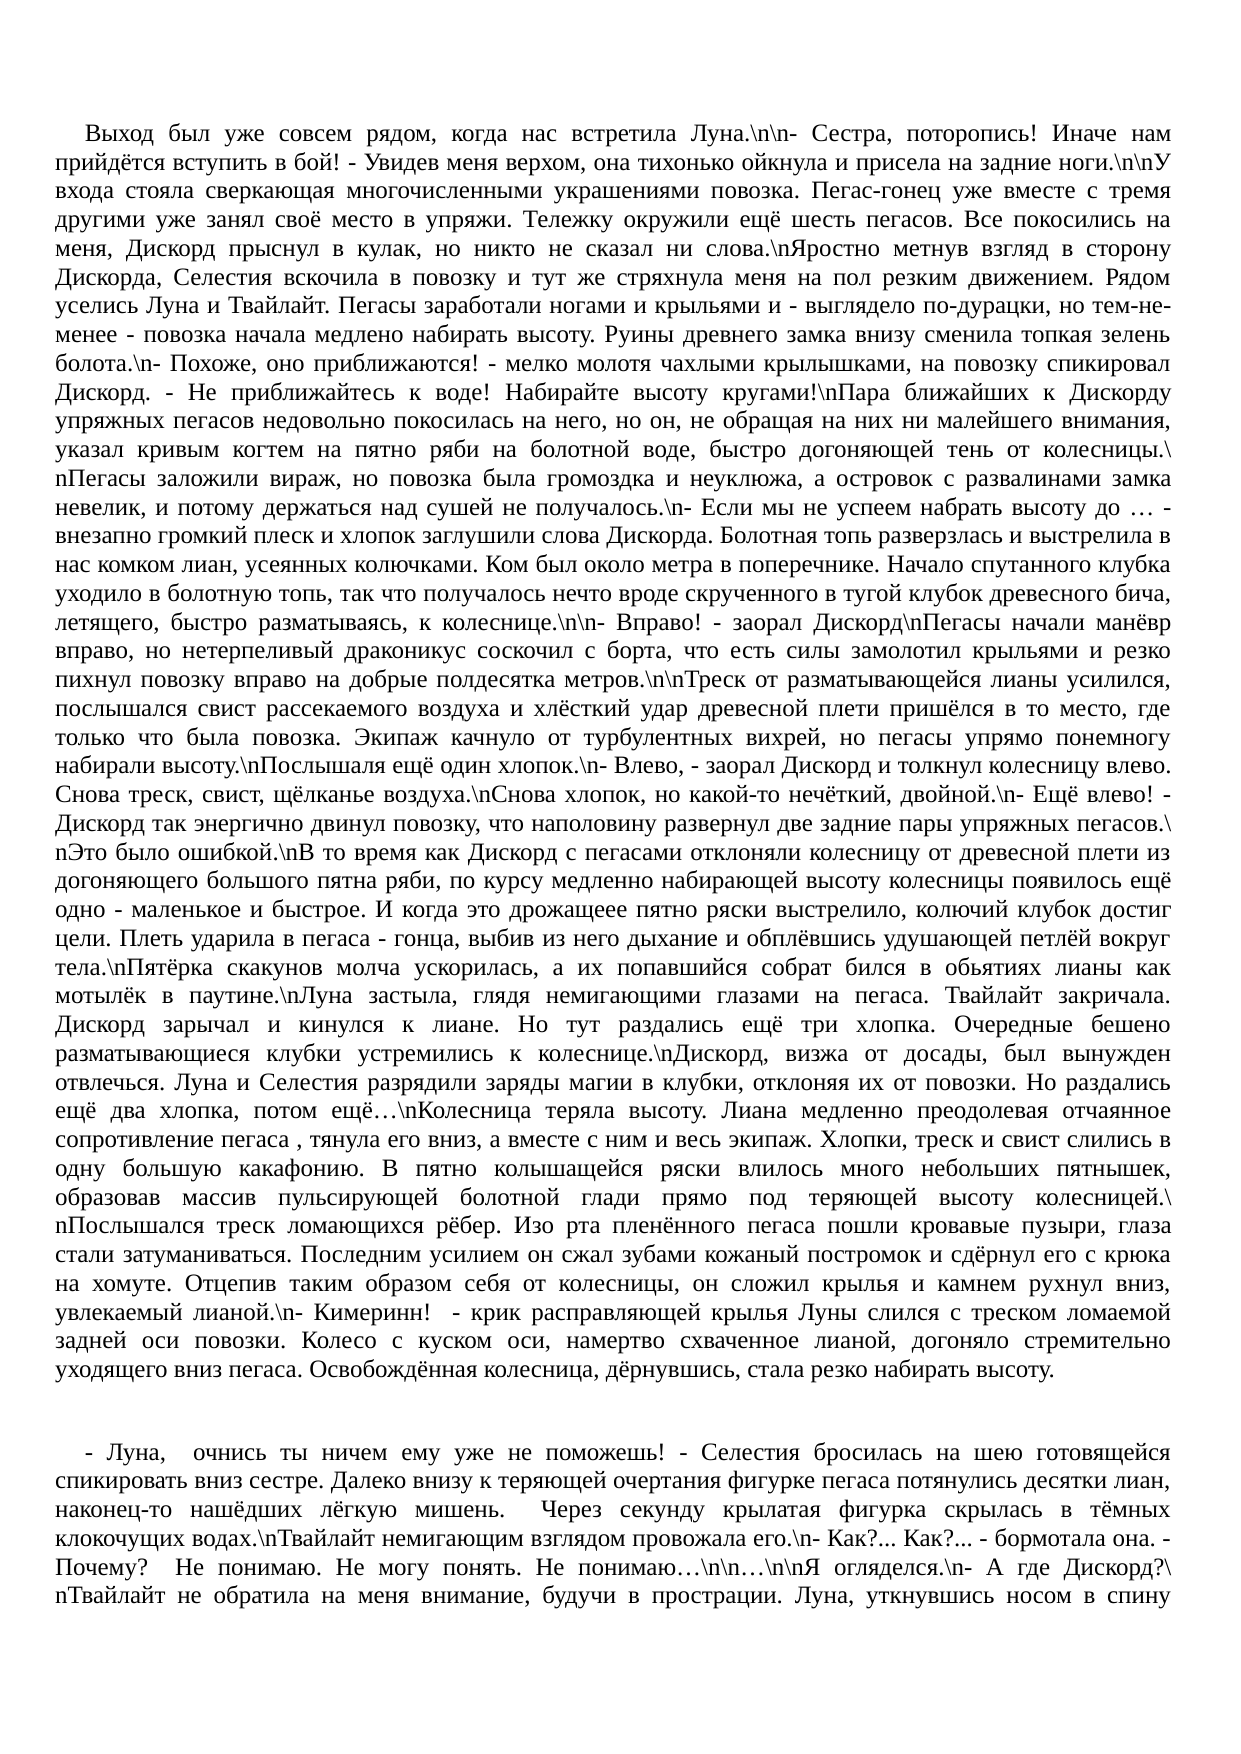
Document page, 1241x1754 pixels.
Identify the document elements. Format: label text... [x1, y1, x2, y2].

text - Луна, очнись ты ничем ему уже не поможешь! - Селестия бросилась на шею готовящейся спикировать вниз сестре. Далеко внизу к теряющей очертания фигурке пегаса потянулись десятки лиан, наконец-то нашёдших лёгкую мишень. Через секунду крылатая фигурка скрылась в тёмных клокочущих водах.\nТвайлайт немигающим взглядом провожала его.\n- Как?... Как?... - бормотала она. - Почему? Не понимаю. Не могу понять. Не понимаю…\n\n…\n\nЯ огляделся.\n- А где Дискорд?\nТвайлайт не обратила на меня внимание, будучи в прострации. Луна, уткнувшись носом в спину [55, 1437, 1172, 1609]
text Выход был уже совсем рядом, когда нас встретила Луна.\n\n- Сестра, поторопись! Иначе нам прийдётся вступить в бой! - Увидев меня верхом, она тихонько ойкнула и присела на задние ноги.\n\nУ входа стояла сверкающая многочисленными украшениями повозка. Пегас-гонец уже вместе с тремя другими уже занял своё место в упряжи. Тележку окружили ещё шесть пегасов. Все покосились на меня, Дискорд прыснул в кулак, но никто не сказал ни слова.\nЯростно метнув взгляд в сторону Дискорда, Селестия вскочила в повозку и тут же стряхнула меня на пол резким движением. Рядом уселись Луна и Твайлайт. Пегасы заработали ногами и крыльями и - выглядело по-дурацки, но тем-не-менее - повозка начала медлено набирать высоту. Руины древнего замка внизу сменила топкая зелень болота.\n- Похоже, оно приближаются! - мелко молотя чахлыми крылышками, на повозку спикировал Дискорд. - Не приближайтесь к воде! Набирайте высоту кругами!\nПара ближайших к Дискорду упряжных пегасов недовольно покосилась на него, но он, не обращая на них ни малейшего внимания, указал кривым когтем на пятно ряби на болотной воде, быстро догоняющей тень от колесницы.\nПегасы заложили вираж, но повозка была громоздка и неуклюжа, а островок с развалинами замка невелик, и потому держаться над сушей не получалось.\n- Если мы не успеем набрать высоту до … - внезапно громкий плеск и хлопок заглушили слова Дискорда. Болотная топь разверзлась и выстрелила в нас комком лиан, усеянных колючками. Ком был около метра в поперечнике. Начало спутанного клубка уходило в болотную топь, так что получалось нечто вроде скрученного в тугой клубок древесного бича, летящего, быстро разматываясь, к колеснице.\n\n- Вправо! - заорал Дискорд\nПегасы начали манёвр вправо, но нетерпеливый драконикус соскочил с борта, что есть силы замолотил крыльями и резко пихнул повозку вправо на добрые полдесятка метров.\n\nТреск от разматывающейся лианы усилился, послышался свист рассекаемого воздуха и хлёсткий удар древесной плети пришёлся в то место, где только что была повозка. Экипаж качнуло от турбулентных вихрей, но пегасы упрямо понемногу набирали высоту.\nПослышаля ещё один хлопок.\n- Влево, - заорал Дискорд и толкнул колесницу влево. Снова треск, свист, щёлканье воздуха.\nСнова хлопок, но какой-то нечёткий, двойной.\n- Ещё влево! - Дискорд так энергично двинул повозку, что наполовину развернул две задние пары упряжных пегасов.\nЭто было ошибкой.\nВ то время как Дискорд с пегасами отклоняли колесницу от древесной плети из догоняющего большого пятна ряби, по курсу медленно набирающей высоту колесницы появилось ещё одно - маленькое и быстрое. И когда это дрожащеее пятно ряски выстрелило, колючий клубок достиг цели. Плеть ударила в пегаса - гонца, выбив из него дыхание и обплёвшись удушающей петлёй вокруг тела.\nПятёрка скакунов молча ускорилась, а их попавшийся собрат бился в обьятиях лианы как мотылёк в паутине.\nЛуна застыла, глядя немигающими глазами на пегаса. Твайлайт закричала. Дискорд зарычал и кинулся к лиане. Но тут раздались ещё три хлопка. Очередные бешено разматывающиеся клубки устремились к колеснице.\nДискорд, визжа от досады, был вынужден отвлечься. Луна и Селестия разрядили заряды магии в клубки, отклоняя их от повозки. Но раздались ещё два хлопка, потом ещё…\nКолесница теряла высоту. Лиана медленно преодолевая отчаянное сопротивление пегаса , тянула его вниз, а вместе с ним и весь экипаж. Хлопки, треск и свист слились в одну большую какафонию. В пятно колышащейся ряски влилось много небольших пятнышек, образовав массив пульсирующей болотной глади прямо под теряющей высоту колесницей.\nПослышался треск ломающихся рёбер. Изо рта пленённого пегаса пошли кровавые пузыри, глаза стали затуманиваться. Последним усилием он сжал зубами кожаный постромок и сдёрнул его с крюка на хомуте. Отцепив таким образом себя от колесницы, он сложил крылья и камнем рухнул вниз, увлекаемый лианой.\n- Кимеринн! - крик расправляющей крылья Луны слился с треском ломаемой задней оси повозки. Колесо с куском оси, намертво схваченное лианой, догоняло стремительно уходящего вниз пегаса. Освобождённая колесница, дёрнувшись, стала резко набирать высоту. [55, 118, 1172, 1383]
